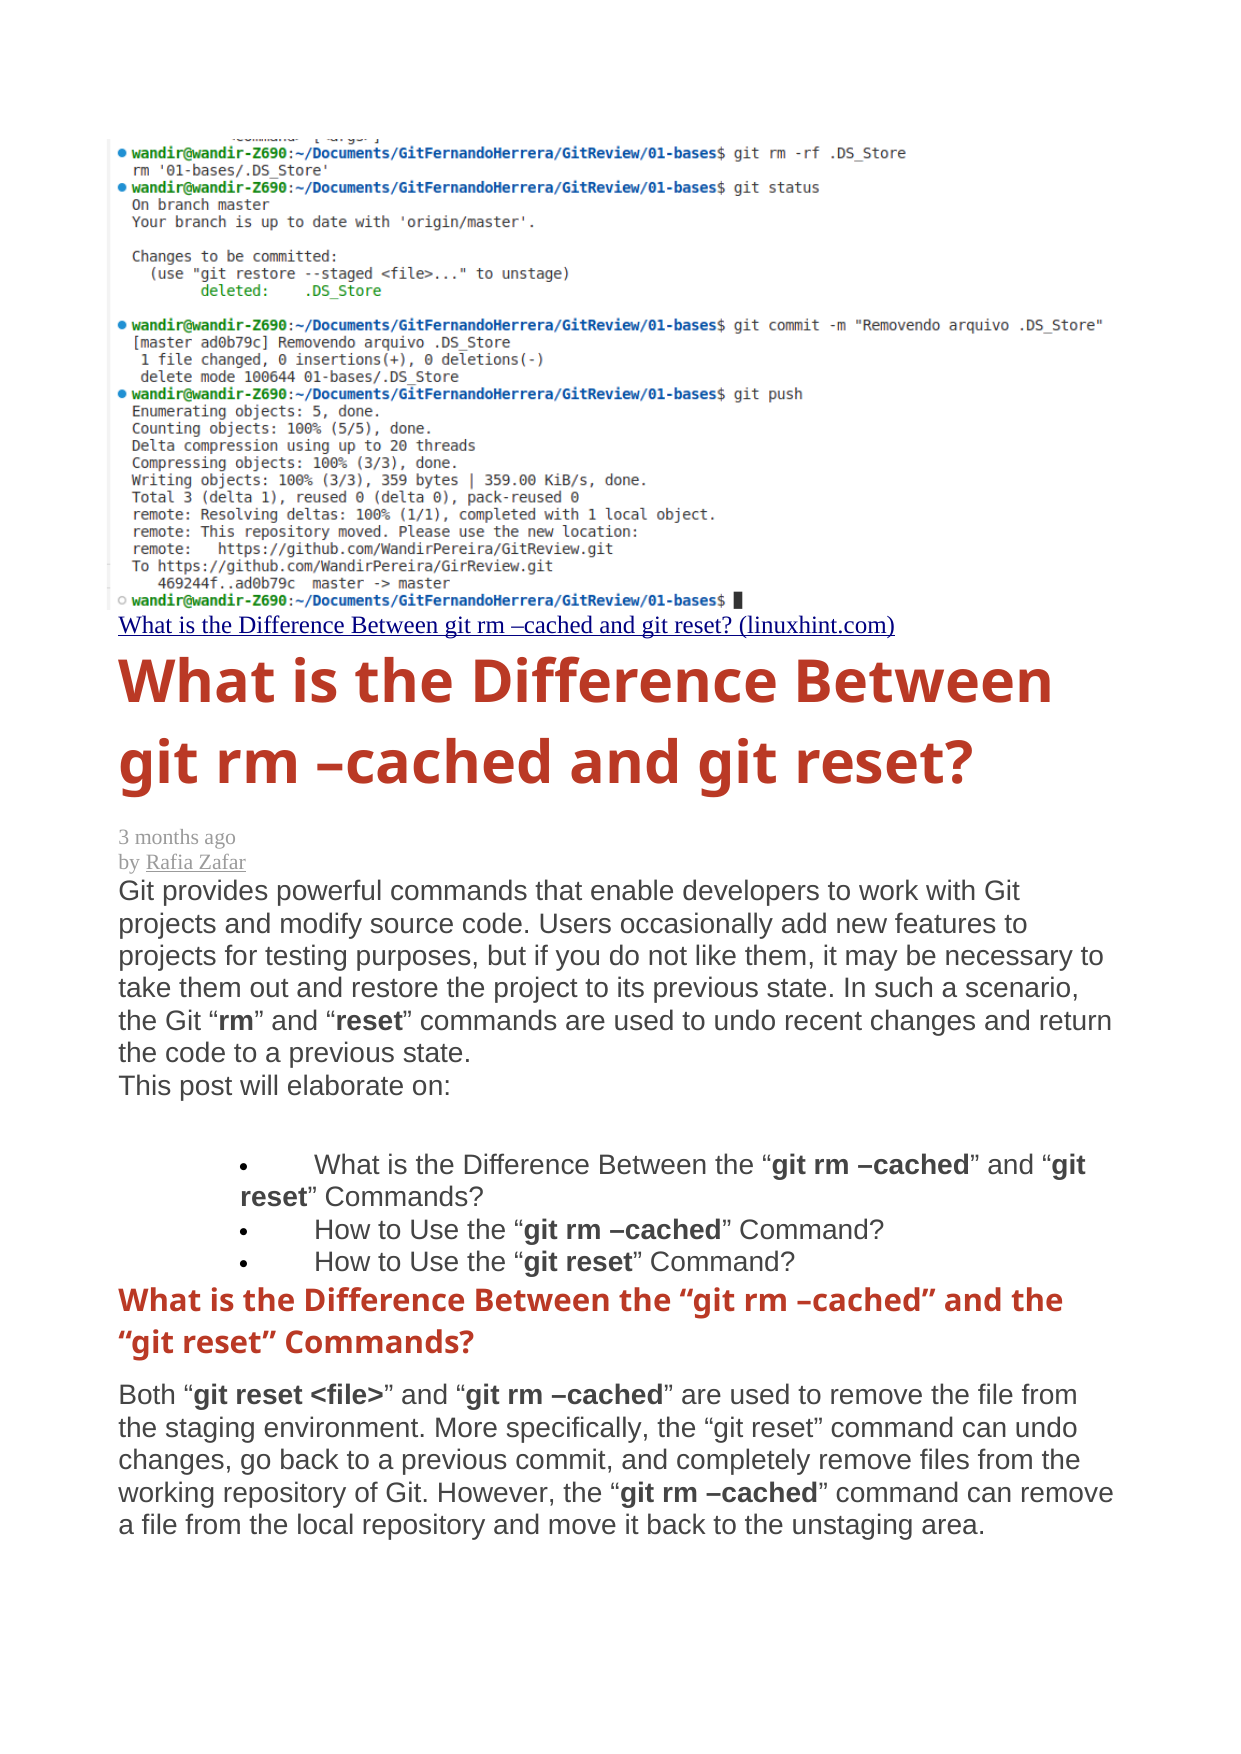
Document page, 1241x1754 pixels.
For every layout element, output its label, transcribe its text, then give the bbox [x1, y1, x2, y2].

text by Rafia Zafar [118, 849, 1122, 874]
text Both “git reset <file>” and “git rm –cached” are used to remove the file from the staging environment. More specifically, the “git reset” command can undo changes, go back to a previous commit, and completely remove files from the working repository of Git. However, the “git rm –cached” command can remove a file from the local repository and move it back to the unstaging area. [118, 1378, 1122, 1540]
list How to Use the “git rm –cached” Command? [240, 1213, 1122, 1245]
text 3 months ago [118, 824, 1122, 849]
subtitle What is the Difference Between git rm –cached and git reset? [118, 639, 1122, 800]
list How to Use the “git reset” Command? [240, 1245, 1122, 1277]
text This post will elaborate on: [118, 1069, 1122, 1101]
list What is the Difference Between the “git rm –cached” and “git reset” Commands? [240, 1148, 1122, 1213]
subtitle What is the Difference Between the “git rm –cached” and the “git reset” Commands? [118, 1277, 1122, 1363]
text What is the Difference Between git rm –cached and git reset? (linuxhint.com) [118, 204, 1122, 639]
text Git provides powerful commands that enable developers to work with Git projects and modify source code. Users occasionally add new features to projects for testing purposes, but if you do not like them, it may be necessary to take them out and restore the project to its previous state. In such a scenario, the Git “rm” and “reset” commands are used to undo recent changes and return the code to a previous state. [118, 874, 1122, 1069]
